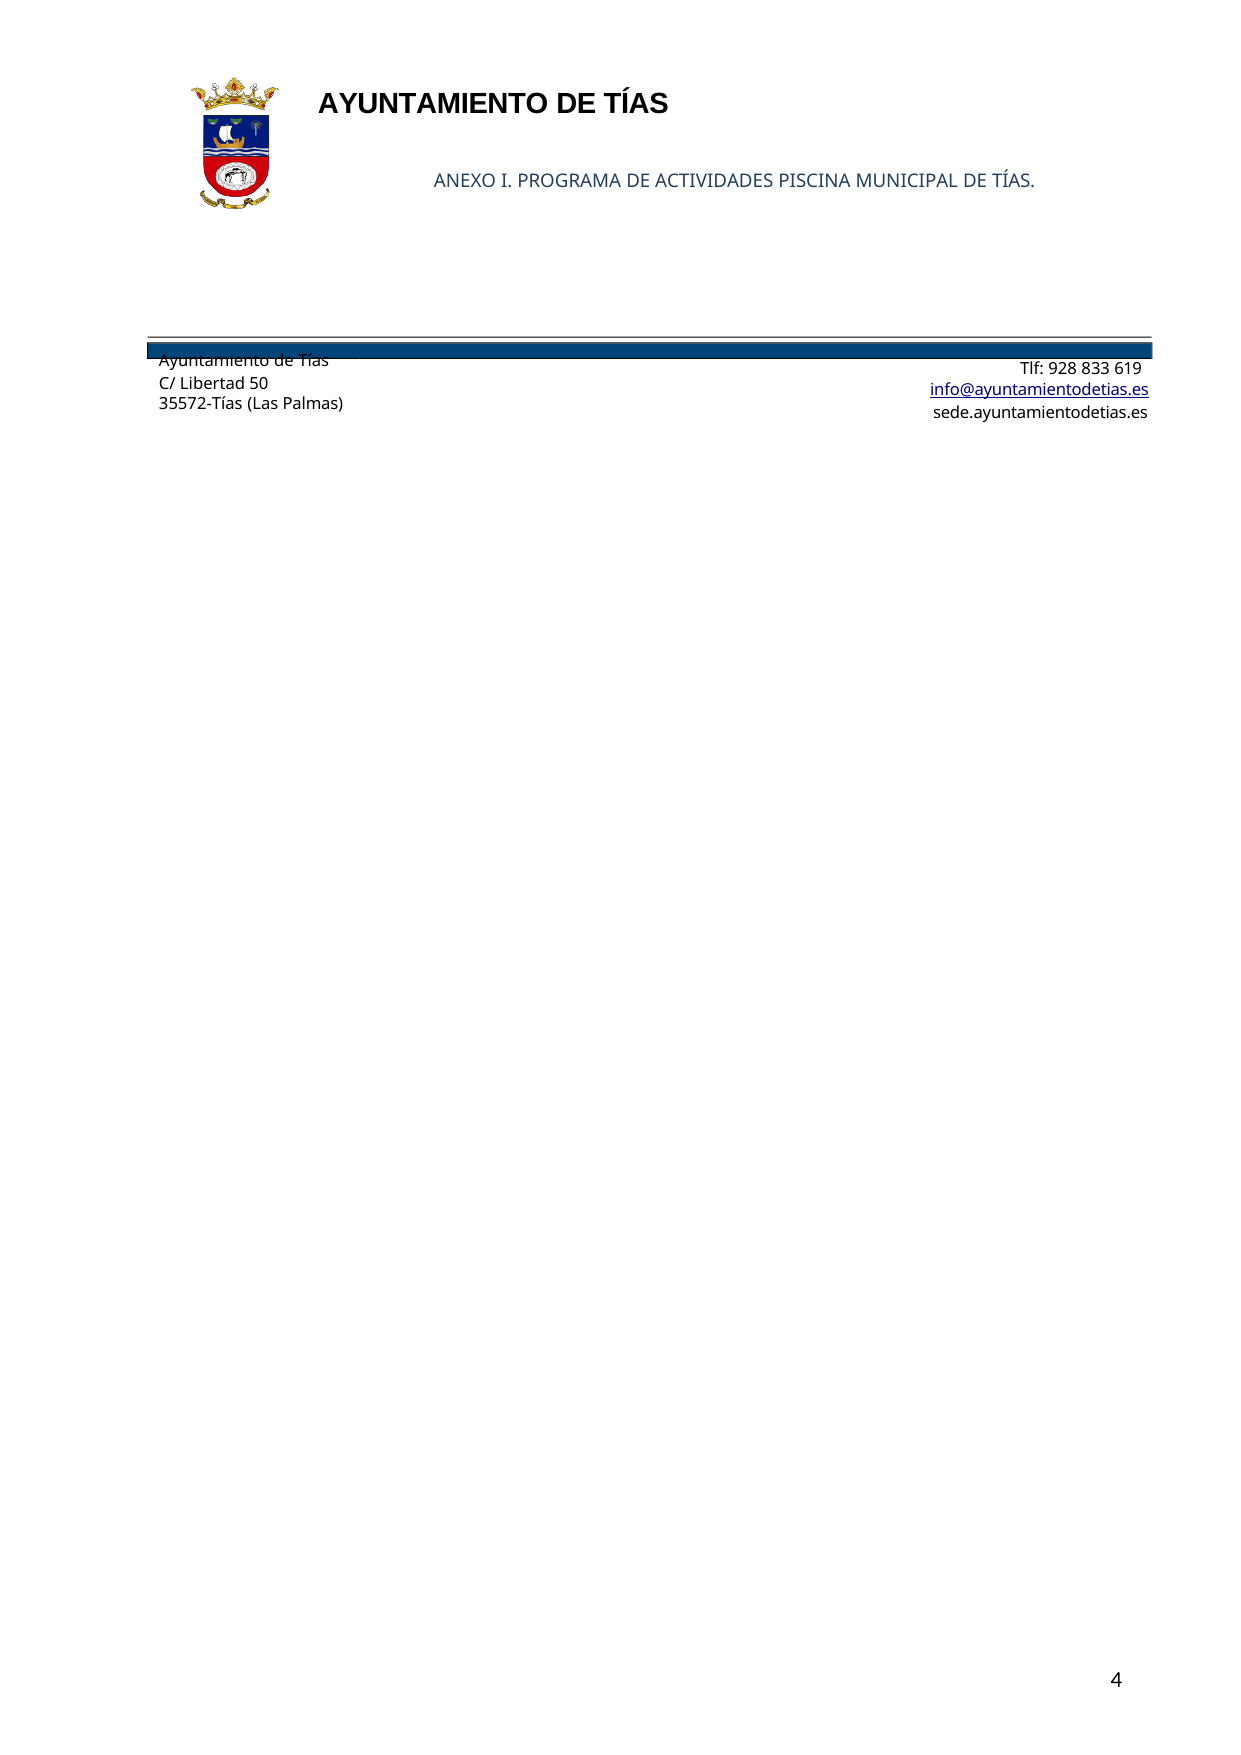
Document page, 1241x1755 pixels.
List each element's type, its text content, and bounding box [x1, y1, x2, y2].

text info@ayuntamientodetias.es sede.ayuntamientodetias.es [930, 378, 1152, 423]
text Ayuntamiento de Tías C/ Libertad 50 [159, 359, 333, 394]
text 35572-Tías (Las Palmas) [159, 394, 350, 413]
text Tlf: 928 833 619 [1020, 359, 1152, 378]
